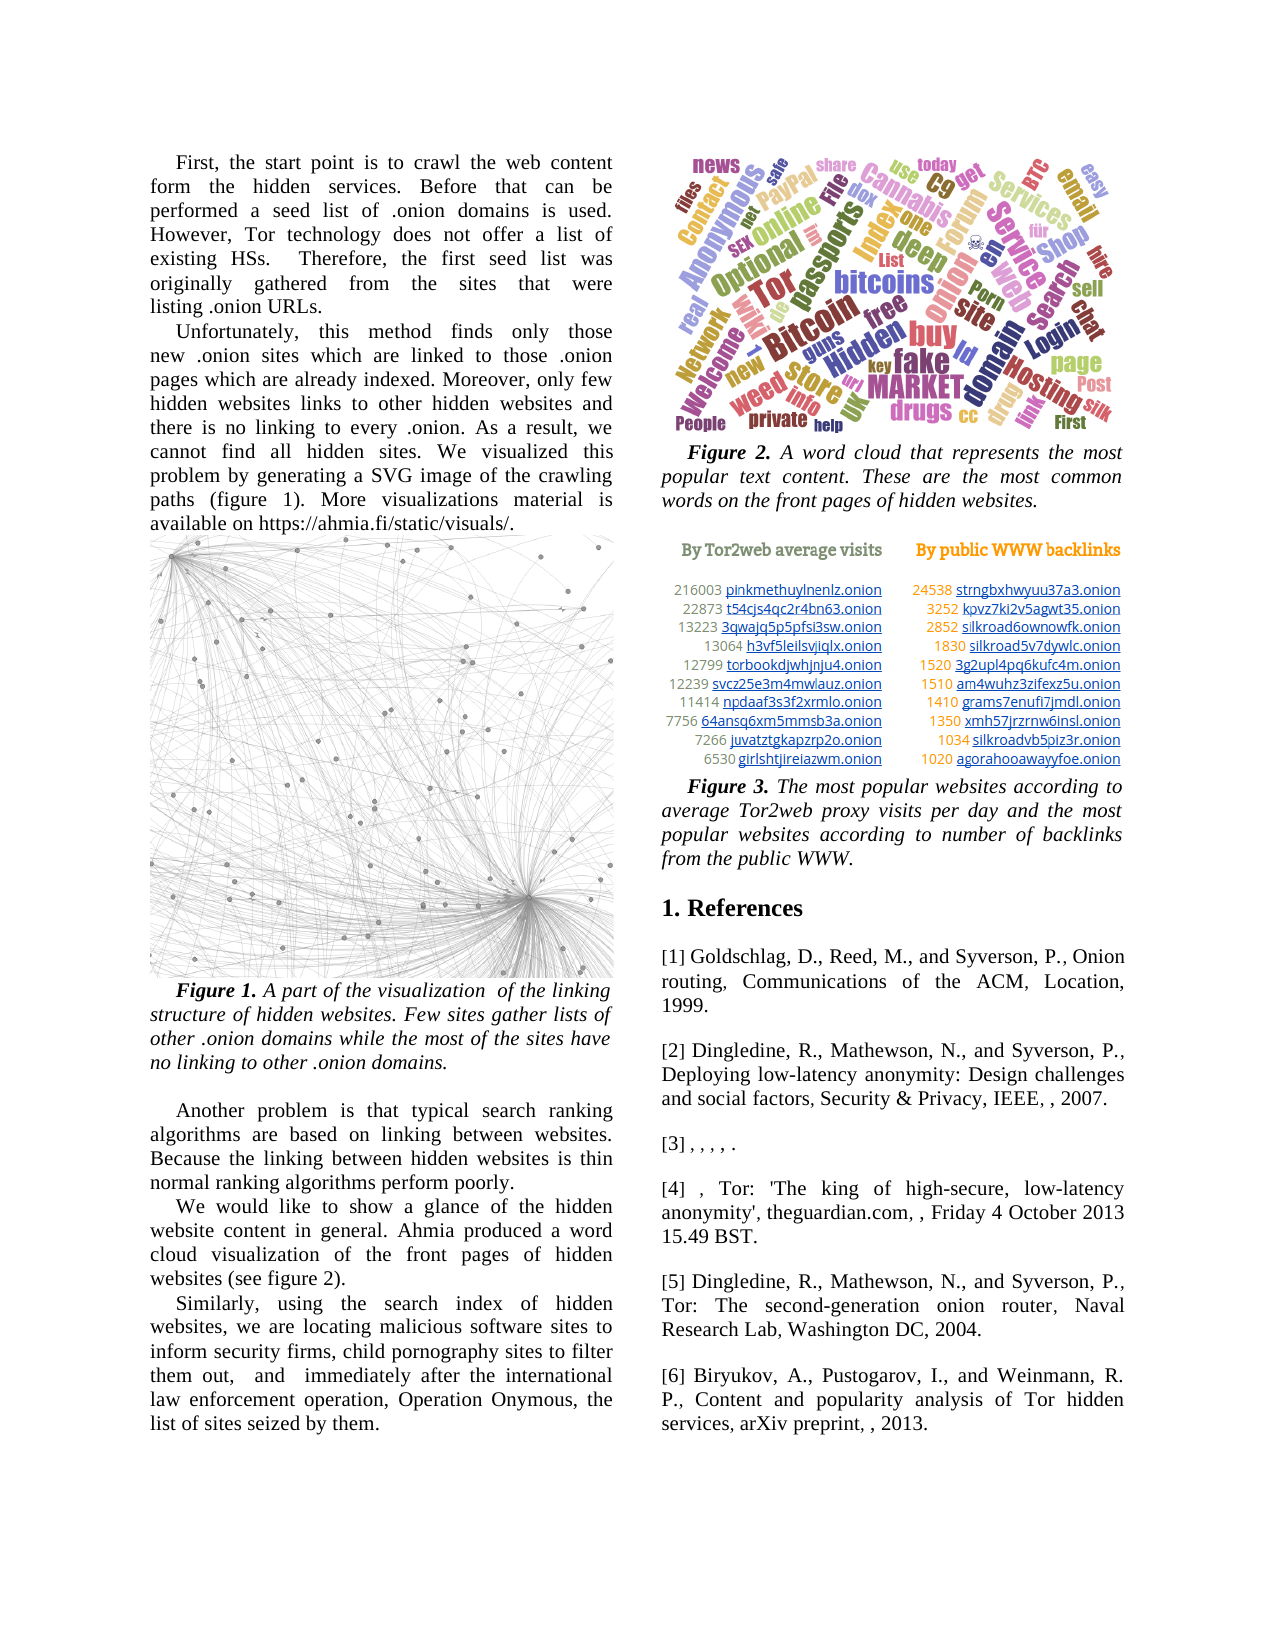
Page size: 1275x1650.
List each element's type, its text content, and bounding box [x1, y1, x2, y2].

text Figure 1. A part of the visualization of the linking structure of hidden websites. Few sites gather lists of other .onion domains while the most of the sites have no linking to other .onion domains. [150, 978, 613, 1074]
text First, the start point is to crawl the web content form the hidden services. Before that can be performed a seed list of .onion domains is used. However, Tor technology does not offer a list of existing HSs. Therefore, the first seed list was originally gathered from the sites that were listing .onion URLs. [150, 150, 613, 318]
text Figure 3. The most popular websites according to average Tor2web proxy visits per day and the most popular websites according to number of backlinks from the public WWW. [661, 774, 1125, 870]
text We would like to show a glance of the hidden website content in general. Ahmia produced a word cloud visualization of the front pages of hidden websites (see figure 2). [150, 1194, 613, 1290]
subtitle References [661, 893, 1125, 922]
text Another problem is that typical search ranking algorithms are based on linking between websites. Because the linking between hidden websites is thin normal ranking algorithms perform poorly. [150, 1098, 613, 1194]
text [5] Dingledine, R., Mathewson, N., and Syverson, P., Tor: The second-generation onion router, Naval Research Lab, Washington DC, 2004. [661, 1269, 1125, 1341]
text [2] Dingledine, R., Mathewson, N., and Syverson, P., Deploying low-latency anonymity: Design challenges and social factors, Security & Privacy, IEEE, , 2007. [661, 1038, 1125, 1110]
text Similarly, using the search index of hidden websites, we are locating malicious software sites to inform security firms, child pornography sites to filter them out, and immediately after the international law enforcement operation, Operation Onymous, the list of sites seized by them. [150, 1290, 613, 1435]
picture [150, 535, 614, 978]
text [4] , Tor: 'The king of high-secure, low-latency anonymity', theguardian.com, , Friday 4 October 2013 15.49 BST. [661, 1176, 1125, 1248]
picture [661, 536, 1125, 774]
text [3] , , , , . [661, 1131, 1125, 1155]
text [6] Biryukov, A., Pustogarov, I., and Weinmann, R. P., Content and popularity analysis of Tor hidden services, arXiv preprint, , 2013. [661, 1362, 1125, 1434]
text Unfortunately, this method finds only those new .onion sites which are linked to those .onion pages which are already indexed. Moreover, only few hidden websites links to other hidden websites and there is no linking to every .onion. As a result, we cannot find all hidden sites. We visualized this problem by generating a SVG image of the crawling paths (figure 1). More visualizations material is available on https://ahmia.fi/static/visuals/. [150, 318, 613, 535]
picture [661, 150, 1125, 440]
text Figure 2. A word cloud that represents the most popular text content. These are the most common words on the front pages of hidden websites. [661, 440, 1125, 512]
text [1] Goldschlag, D., Reed, M., and Syverson, P., Onion routing, Communications of the ACM, Location, 1999. [661, 944, 1125, 1017]
